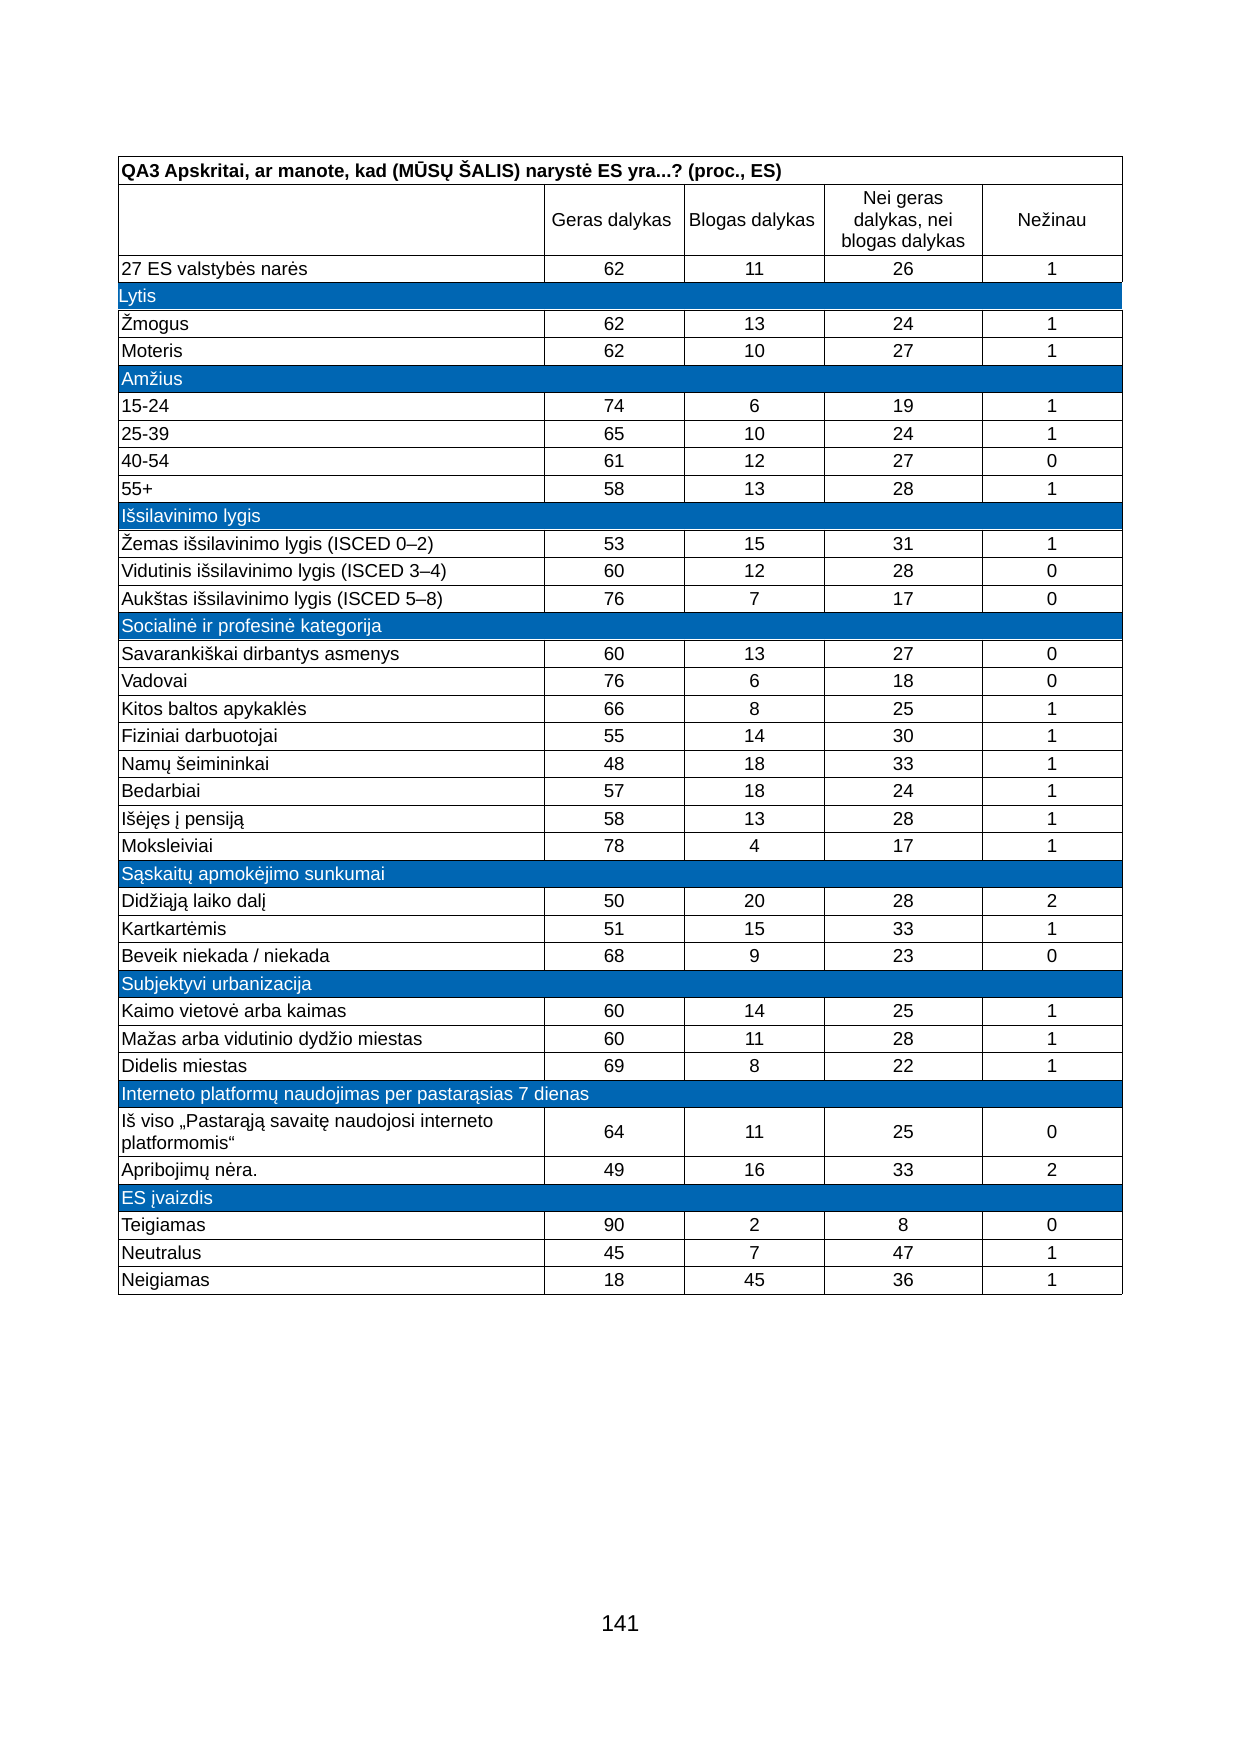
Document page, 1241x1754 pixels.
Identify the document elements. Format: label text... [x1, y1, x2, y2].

table_cell 62 [545, 338, 684, 364]
table_cell 69 [545, 1053, 684, 1079]
table_cell Blogas dalykas [685, 185, 824, 254]
table_cell 0 [983, 943, 1122, 969]
table_cell Kartkartėmis [119, 916, 544, 942]
table_cell 12 [685, 448, 824, 474]
table_cell Nežinau [983, 185, 1122, 254]
table_cell 14 [685, 998, 824, 1024]
table_cell 1 [983, 1240, 1122, 1266]
table_header QA3 Apskritai, ar manote, kad (MŪSŲ ŠALIS) narystė ES yra...? (proc., ES) [119, 157, 1122, 184]
table_cell 60 [545, 558, 684, 584]
table_cell 19 [825, 393, 982, 419]
table_cell 62 [545, 256, 684, 282]
table_cell Interneto platformų naudojimas per pastarąsias 7 dienas [119, 1081, 1122, 1107]
table_cell 24 [825, 311, 982, 337]
table_cell Išsilavinimo lygis [119, 503, 1122, 529]
table_cell Lytis [118, 283, 1122, 309]
table_cell Beveik niekada / niekada [119, 943, 544, 969]
table_cell 7 [685, 586, 824, 612]
table_cell Kaimo vietovė arba kaimas [119, 998, 544, 1024]
table_cell 47 [825, 1240, 982, 1266]
table_cell 28 [825, 558, 982, 584]
table_cell 1 [983, 531, 1122, 557]
table_cell Moksleiviai [119, 833, 544, 859]
table_cell Namų šeimininkai [119, 751, 544, 777]
table_cell 74 [545, 393, 684, 419]
table_cell Amžius [119, 366, 1122, 392]
table_cell 1 [983, 393, 1122, 419]
table_cell 1 [983, 916, 1122, 942]
table_cell 1 [983, 723, 1122, 749]
table_cell 33 [825, 1157, 982, 1183]
table_cell 31 [825, 531, 982, 557]
table_cell 15-24 [119, 393, 544, 419]
table_cell Žemas išsilavinimo lygis (ISCED 0–2) [119, 531, 544, 557]
table_cell 28 [825, 476, 982, 502]
table_cell 1 [983, 311, 1122, 337]
table_cell 28 [825, 1026, 982, 1052]
table_cell 1 [983, 696, 1122, 722]
table_cell 33 [825, 916, 982, 942]
table_cell 90 [545, 1212, 684, 1238]
table_cell 62 [545, 311, 684, 337]
table_cell 18 [685, 751, 824, 777]
table_cell 16 [685, 1157, 824, 1183]
table_cell 0 [983, 558, 1122, 584]
table_cell Didžiąją laiko dalį [119, 888, 544, 914]
table_cell 30 [825, 723, 982, 749]
table_cell 1 [983, 806, 1122, 832]
table_cell 2 [685, 1212, 824, 1238]
table_cell 36 [825, 1267, 982, 1293]
table_cell 49 [545, 1157, 684, 1183]
table_cell 13 [685, 311, 824, 337]
table_cell Geras dalykas [545, 185, 684, 254]
table_cell 1 [983, 751, 1122, 777]
table_cell 28 [825, 806, 982, 832]
table_cell 1 [983, 338, 1122, 364]
table_cell Teigiamas [119, 1212, 544, 1238]
table_cell 7 [685, 1240, 824, 1266]
table_cell 17 [825, 833, 982, 859]
table_cell 60 [545, 998, 684, 1024]
table_cell 18 [825, 668, 982, 694]
table_cell Neutralus [119, 1240, 544, 1266]
table_cell Apribojimų nėra. [119, 1157, 544, 1183]
table_cell 66 [545, 696, 684, 722]
table_cell 25-39 [119, 421, 544, 447]
table_cell 1 [983, 476, 1122, 502]
table_cell 68 [545, 943, 684, 969]
table_cell 11 [685, 1108, 824, 1156]
table_cell 1 [983, 1267, 1122, 1293]
table_cell 10 [685, 338, 824, 364]
table_cell 78 [545, 833, 684, 859]
table_cell 51 [545, 916, 684, 942]
table_cell 65 [545, 421, 684, 447]
table_cell 0 [983, 668, 1122, 694]
table_cell 55 [545, 723, 684, 749]
table_cell 11 [685, 1026, 824, 1052]
table_cell 6 [685, 668, 824, 694]
table_cell 0 [983, 586, 1122, 612]
table_cell 33 [825, 751, 982, 777]
table_cell 10 [685, 421, 824, 447]
table_cell Fiziniai darbuotojai [119, 723, 544, 749]
table_cell 24 [825, 778, 982, 804]
table_cell Subjektyvi urbanizacija [119, 971, 1122, 997]
table_cell 58 [545, 476, 684, 502]
table_cell Mažas arba vidutinio dydžio miestas [119, 1026, 544, 1052]
table_cell Bedarbiai [119, 778, 544, 804]
table_cell 20 [685, 888, 824, 914]
table_cell 25 [825, 998, 982, 1024]
table_cell Kitos baltos apykaklės [119, 696, 544, 722]
table_cell 26 [825, 256, 982, 282]
table_cell 0 [983, 1212, 1122, 1238]
table_cell Socialinė ir profesinė kategorija [119, 613, 1122, 639]
table_cell Vidutinis išsilavinimo lygis (ISCED 3–4) [119, 558, 544, 584]
table_cell 6 [685, 393, 824, 419]
table_cell 64 [545, 1108, 684, 1156]
table_cell 0 [983, 448, 1122, 474]
table_cell 0 [983, 1108, 1122, 1156]
table_cell Savarankiškai dirbantys asmenys [119, 641, 544, 667]
table_cell 48 [545, 751, 684, 777]
table_cell 76 [545, 586, 684, 612]
table_cell Sąskaitų apmokėjimo sunkumai [119, 861, 1122, 887]
table_cell Išėjęs į pensiją [119, 806, 544, 832]
table_cell 76 [545, 668, 684, 694]
table_cell 27 ES valstybės narės [119, 256, 544, 282]
table_cell ES įvaizdis [119, 1185, 1122, 1211]
table_cell 1 [983, 778, 1122, 804]
table_cell 1 [983, 256, 1122, 282]
table_cell 11 [685, 256, 824, 282]
table_cell 58 [545, 806, 684, 832]
table_cell Neigiamas [119, 1267, 544, 1293]
table_cell 2 [983, 1157, 1122, 1183]
table_cell 18 [685, 778, 824, 804]
table_cell 17 [825, 586, 982, 612]
table_cell [119, 185, 544, 254]
table_cell 27 [825, 338, 982, 364]
table_cell Iš viso „Pastarąją savaitę naudojosi interneto platformomis“ [119, 1108, 544, 1156]
table_cell 61 [545, 448, 684, 474]
table_cell 27 [825, 641, 982, 667]
table_cell Vadovai [119, 668, 544, 694]
table_cell 25 [825, 696, 982, 722]
table_cell 18 [545, 1267, 684, 1293]
table_cell 22 [825, 1053, 982, 1079]
table_cell 60 [545, 641, 684, 667]
table_cell 0 [983, 641, 1122, 667]
table_cell 23 [825, 943, 982, 969]
table_cell 57 [545, 778, 684, 804]
table_cell 13 [685, 476, 824, 502]
table_cell 1 [983, 1026, 1122, 1052]
table_cell 13 [685, 641, 824, 667]
table_cell Didelis miestas [119, 1053, 544, 1079]
table_cell 8 [685, 696, 824, 722]
table_cell Nei geras dalykas, nei blogas dalykas [825, 185, 982, 254]
table_cell 60 [545, 1026, 684, 1052]
table_cell 2 [983, 888, 1122, 914]
table_cell 45 [685, 1267, 824, 1293]
table_cell 12 [685, 558, 824, 584]
table_cell 1 [983, 421, 1122, 447]
table_cell 1 [983, 1053, 1122, 1079]
table_cell 15 [685, 916, 824, 942]
table_cell 25 [825, 1108, 982, 1156]
table_cell 27 [825, 448, 982, 474]
table_cell 8 [685, 1053, 824, 1079]
table_cell Aukštas išsilavinimo lygis (ISCED 5–8) [119, 586, 544, 612]
table_cell 24 [825, 421, 982, 447]
table_cell 50 [545, 888, 684, 914]
table_cell Moteris [119, 338, 544, 364]
table_cell Žmogus [119, 311, 544, 337]
table_cell 8 [825, 1212, 982, 1238]
table_cell 9 [685, 943, 824, 969]
table_cell 14 [685, 723, 824, 749]
table_cell 1 [983, 998, 1122, 1024]
table_cell 55+ [119, 476, 544, 502]
table_cell 28 [825, 888, 982, 914]
table_cell 1 [983, 833, 1122, 859]
table_cell 4 [685, 833, 824, 859]
table_cell 40-54 [119, 448, 544, 474]
table_cell 15 [685, 531, 824, 557]
table_cell 13 [685, 806, 824, 832]
table_cell 45 [545, 1240, 684, 1266]
table_cell 53 [545, 531, 684, 557]
